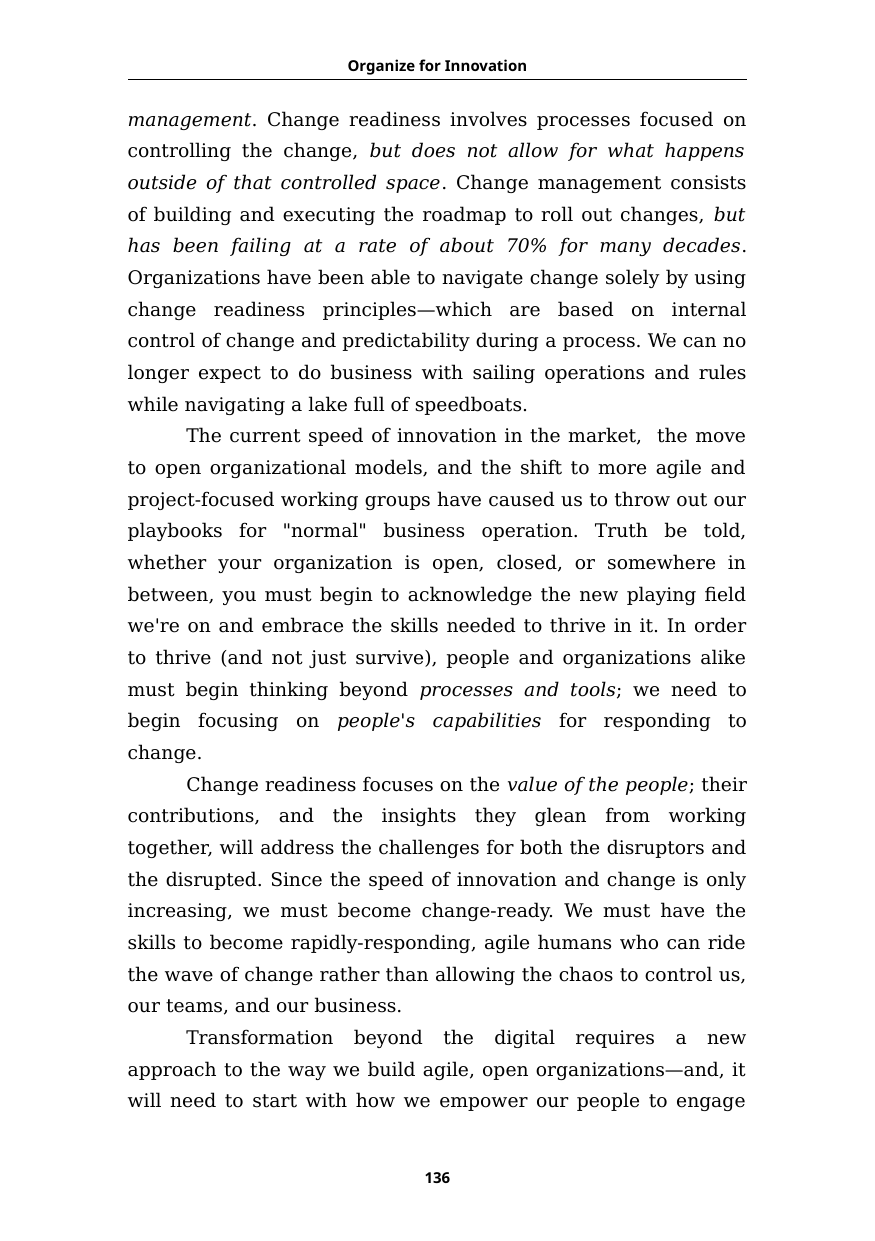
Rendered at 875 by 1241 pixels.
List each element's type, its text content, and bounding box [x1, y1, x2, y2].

text management. Change readiness involves processes focused on controlling the change, but does not allow for what happens outside of that controlled space. Change management consists of building and executing the roadmap to roll out changes, but has been failing at a rate of about 70% for many decades. Organizations have been able to navigate change solely by using change readiness principles—which are based on internal control of change and predictability during a process. We can no longer expect to do business with sailing operations and rules while navigating a lake full of speedboats. [127, 109, 747, 416]
text The current speed of innovation in the market, the move to open organizational models, and the shift to more agile and project-focused working groups have caused us to throw out our playbooks for "normal" business operation. Truth be told, whether your organization is open, closed, or somewhere in between, you must begin to acknowledge the new playing field we're on and embrace the skills needed to thrive in it. In order to thrive (and not just survive), people and organizations alike must begin thinking beyond processes and tools; we need to begin focusing on people's capabilities for responding to change. [127, 425, 747, 764]
text Transformation beyond the digital requires a new approach to the way we build agile, open organizations—and, it will need to start with how we empower our people to engage [127, 1027, 747, 1112]
text Change readiness focuses on the value of the people; their contributions, and the insights they glean from working together, will address the challenges for both the disruptors and the disrupted. Since the speed of innovation and change is only increasing, we must become change-ready. We must have the skills to become rapidly-responding, agile humans who can ride the wave of change rather than allowing the chaos to control us, our teams, and our business. [127, 774, 747, 1017]
